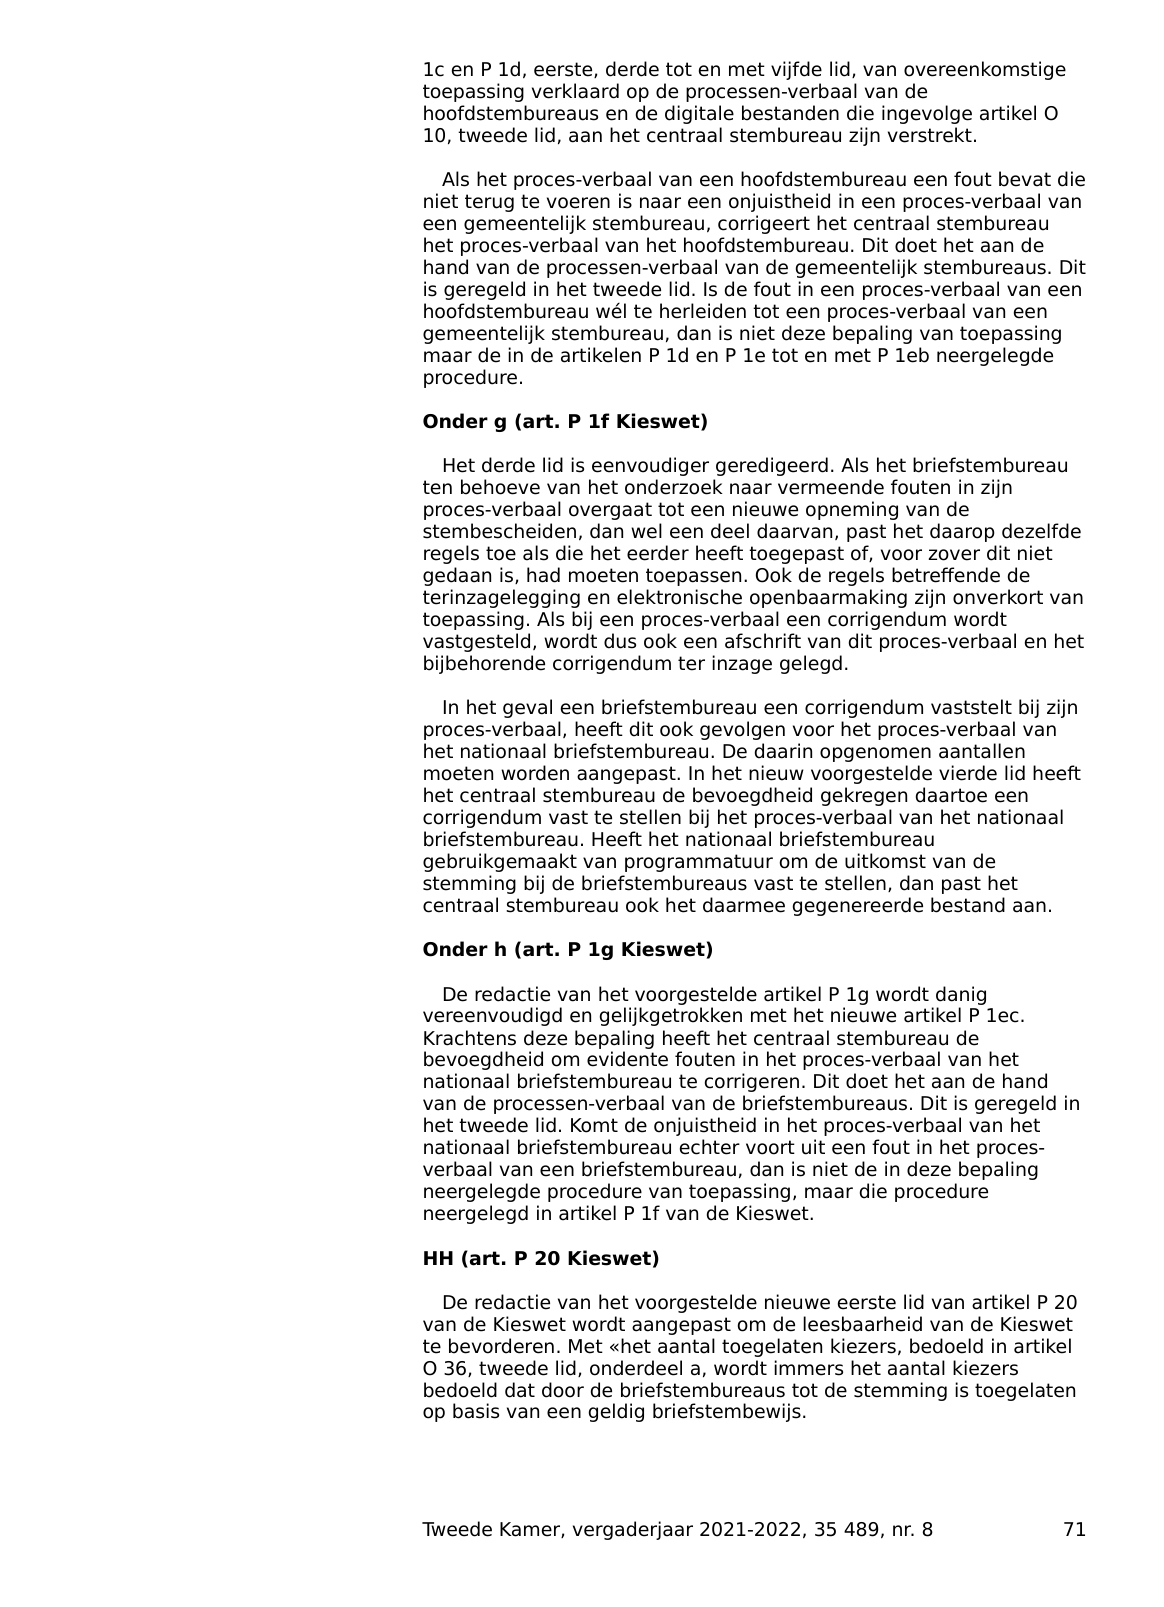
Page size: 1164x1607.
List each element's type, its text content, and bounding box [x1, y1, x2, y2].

subtitle Onder h (art. P 1g Kieswet) [422, 939, 1087, 961]
text Als het proces-verbaal van een hoofdstembureau een fout bevat die niet terug te voeren is naar een onjuistheid in een proces-verbaal van een gemeentelijk stembureau, corrigeert het centraal stembureau het proces-verbaal van het hoofdstembureau. Dit doet het aan de hand van de processen-verbaal van de gemeentelijk stembureaus. Dit is geregeld in het tweede lid. Is de fout in een proces-verbaal van een hoofdstembureau wél te herleiden tot een proces-verbaal van een gemeentelijk stembureau, dan is niet deze bepaling van toepassing maar de in de artikelen P 1d en P 1e tot en met P 1eb neergelegde procedure. [422, 169, 1087, 389]
text Het derde lid is eenvoudiger geredigeerd. Als het briefstembureau ten behoeve van het onderzoek naar vermeende fouten in zijn proces-verbaal overgaat tot een nieuwe opneming van de stembescheiden, dan wel een deel daarvan, past het daarop dezelfde regels toe als die het eerder heeft toegepast of, voor zover dit niet gedaan is, had moeten toepassen. Ook de regels betreffende de terinzagelegging en elektronische openbaarmaking zijn onverkort van toepassing. Als bij een proces-verbaal een corrigendum wordt vastgesteld, wordt dus ook een afschrift van dit proces-verbaal en het bijbehorende corrigendum ter inzage gelegd. [422, 455, 1087, 675]
text 1c en P 1d, eerste, derde tot en met vijfde lid, van overeenkomstige toepassing verklaard op de processen-verbaal van de hoofdstembureaus en de digitale bestanden die ingevolge artikel O 10, tweede lid, aan het centraal stembureau zijn verstrekt. [422, 59, 1087, 147]
subtitle Onder g (art. P 1f Kieswet) [422, 411, 1087, 433]
text De redactie van het voorgestelde artikel P 1g wordt danig vereenvoudigd en gelijkgetrokken met het nieuwe artikel P 1ec. Krachtens deze bepaling heeft het centraal stembureau de bevoegdheid om evidente fouten in het proces-verbaal van het nationaal briefstembureau te corrigeren. Dit doet het aan de hand van de processen-verbaal van de briefstembureaus. Dit is geregeld in het tweede lid. Komt de onjuistheid in het proces-verbaal van het nationaal briefstembureau echter voort uit een fout in het proces-verbaal van een briefstembureau, dan is niet de in deze bepaling neergelegde procedure van toepassing, maar die procedure neergelegd in artikel P 1f van de Kieswet. [422, 983, 1087, 1225]
text De redactie van het voorgestelde nieuwe eerste lid van artikel P 20 van de Kieswet wordt aangepast om de leesbaarheid van de Kieswet te bevorderen. Met «het aantal toegelaten kiezers, bedoeld in artikel O 36, tweede lid, onderdeel a, wordt immers het aantal kiezers bedoeld dat door de briefstembureaus tot de stemming is toegelaten op basis van een geldig briefstembewijs. [422, 1292, 1087, 1423]
text In het geval een briefstembureau een corrigendum vaststelt bij zijn proces-verbaal, heeft dit ook gevolgen voor het proces-verbaal van het nationaal briefstembureau. De daarin opgenomen aantallen moeten worden aangepast. In het nieuw voorgestelde vierde lid heeft het centraal stembureau de bevoegdheid gekregen daartoe een corrigendum vast te stellen bij het proces-verbaal van het nationaal briefstembureau. Heeft het nationaal briefstembureau gebruikgemaakt van programmatuur om de uitkomst van de stemming bij de briefstembureaus vast te stellen, dan past het centraal stembureau ook het daarmee gegenereerde bestand aan. [422, 697, 1087, 917]
subtitle HH (art. P 20 Kieswet) [422, 1247, 1087, 1269]
